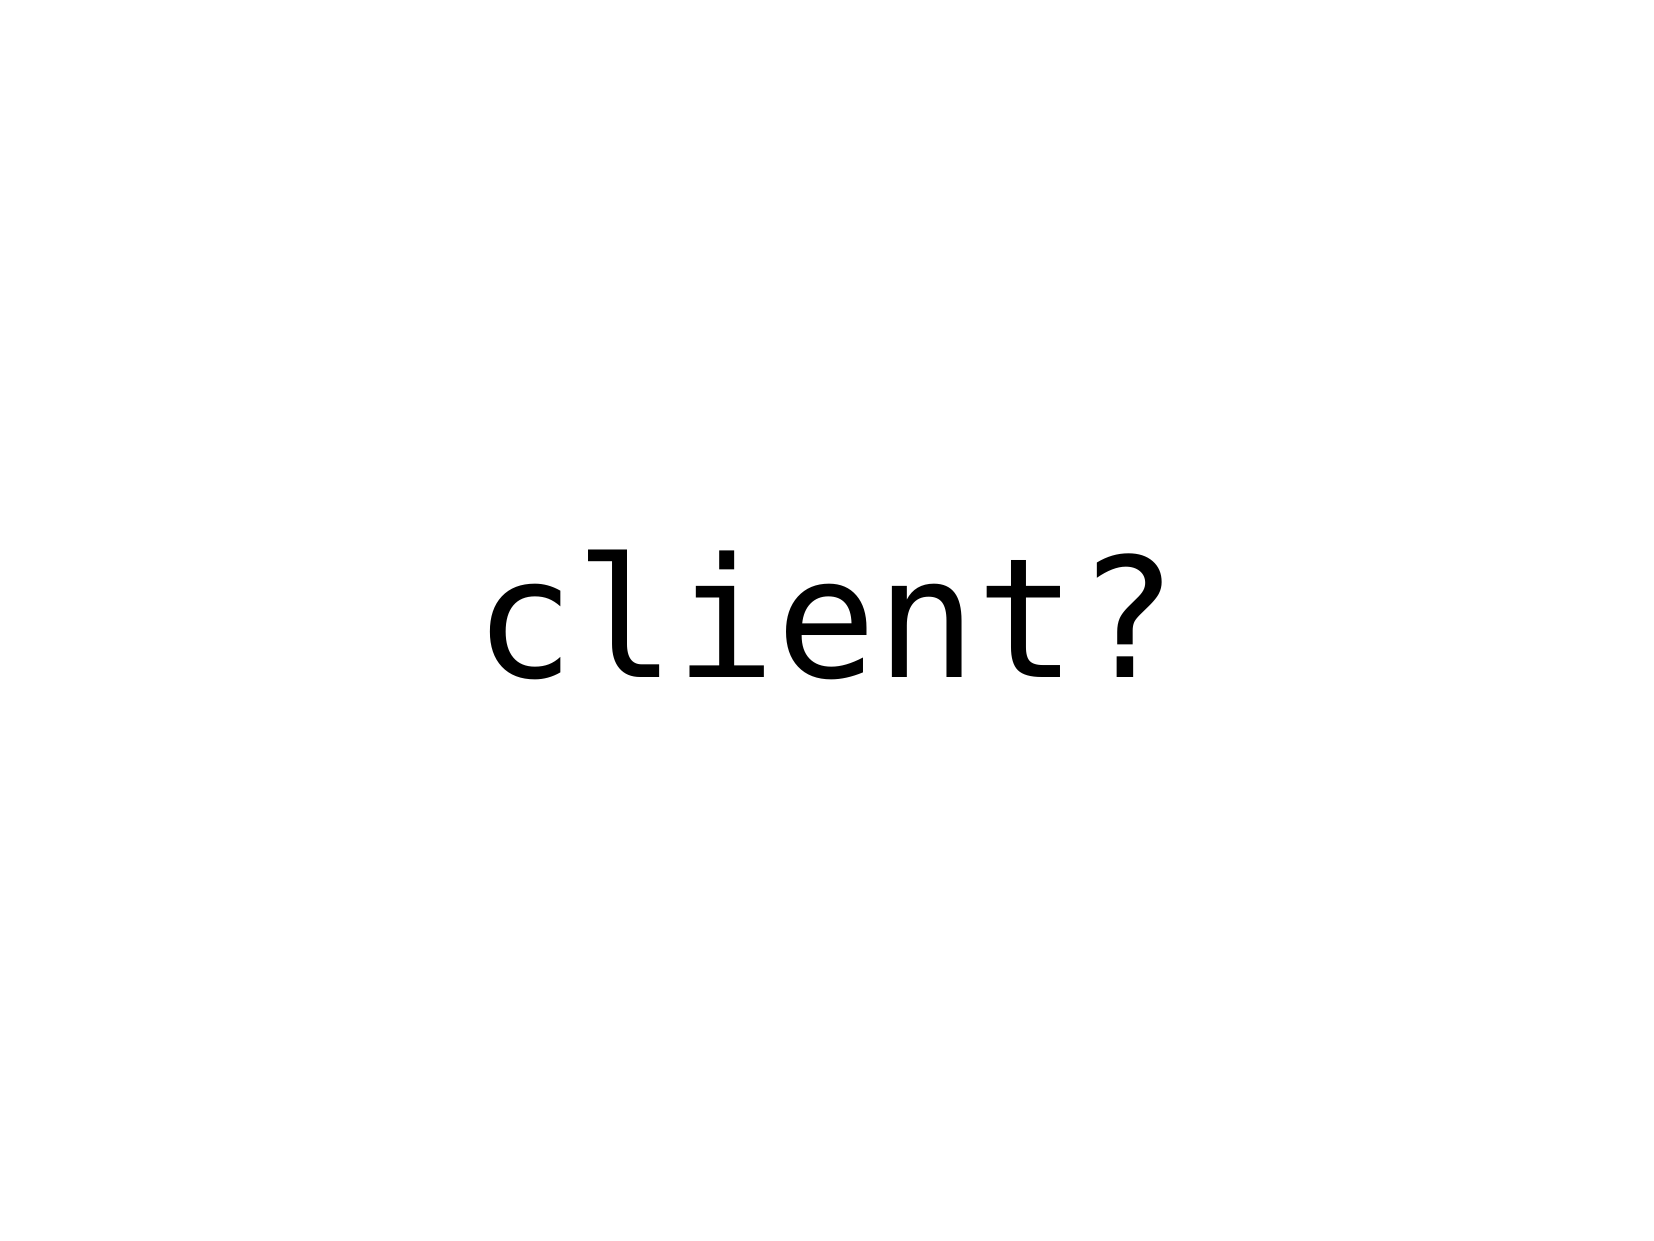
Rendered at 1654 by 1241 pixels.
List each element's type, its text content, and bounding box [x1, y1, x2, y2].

title client? [82, 523, 1571, 718]
